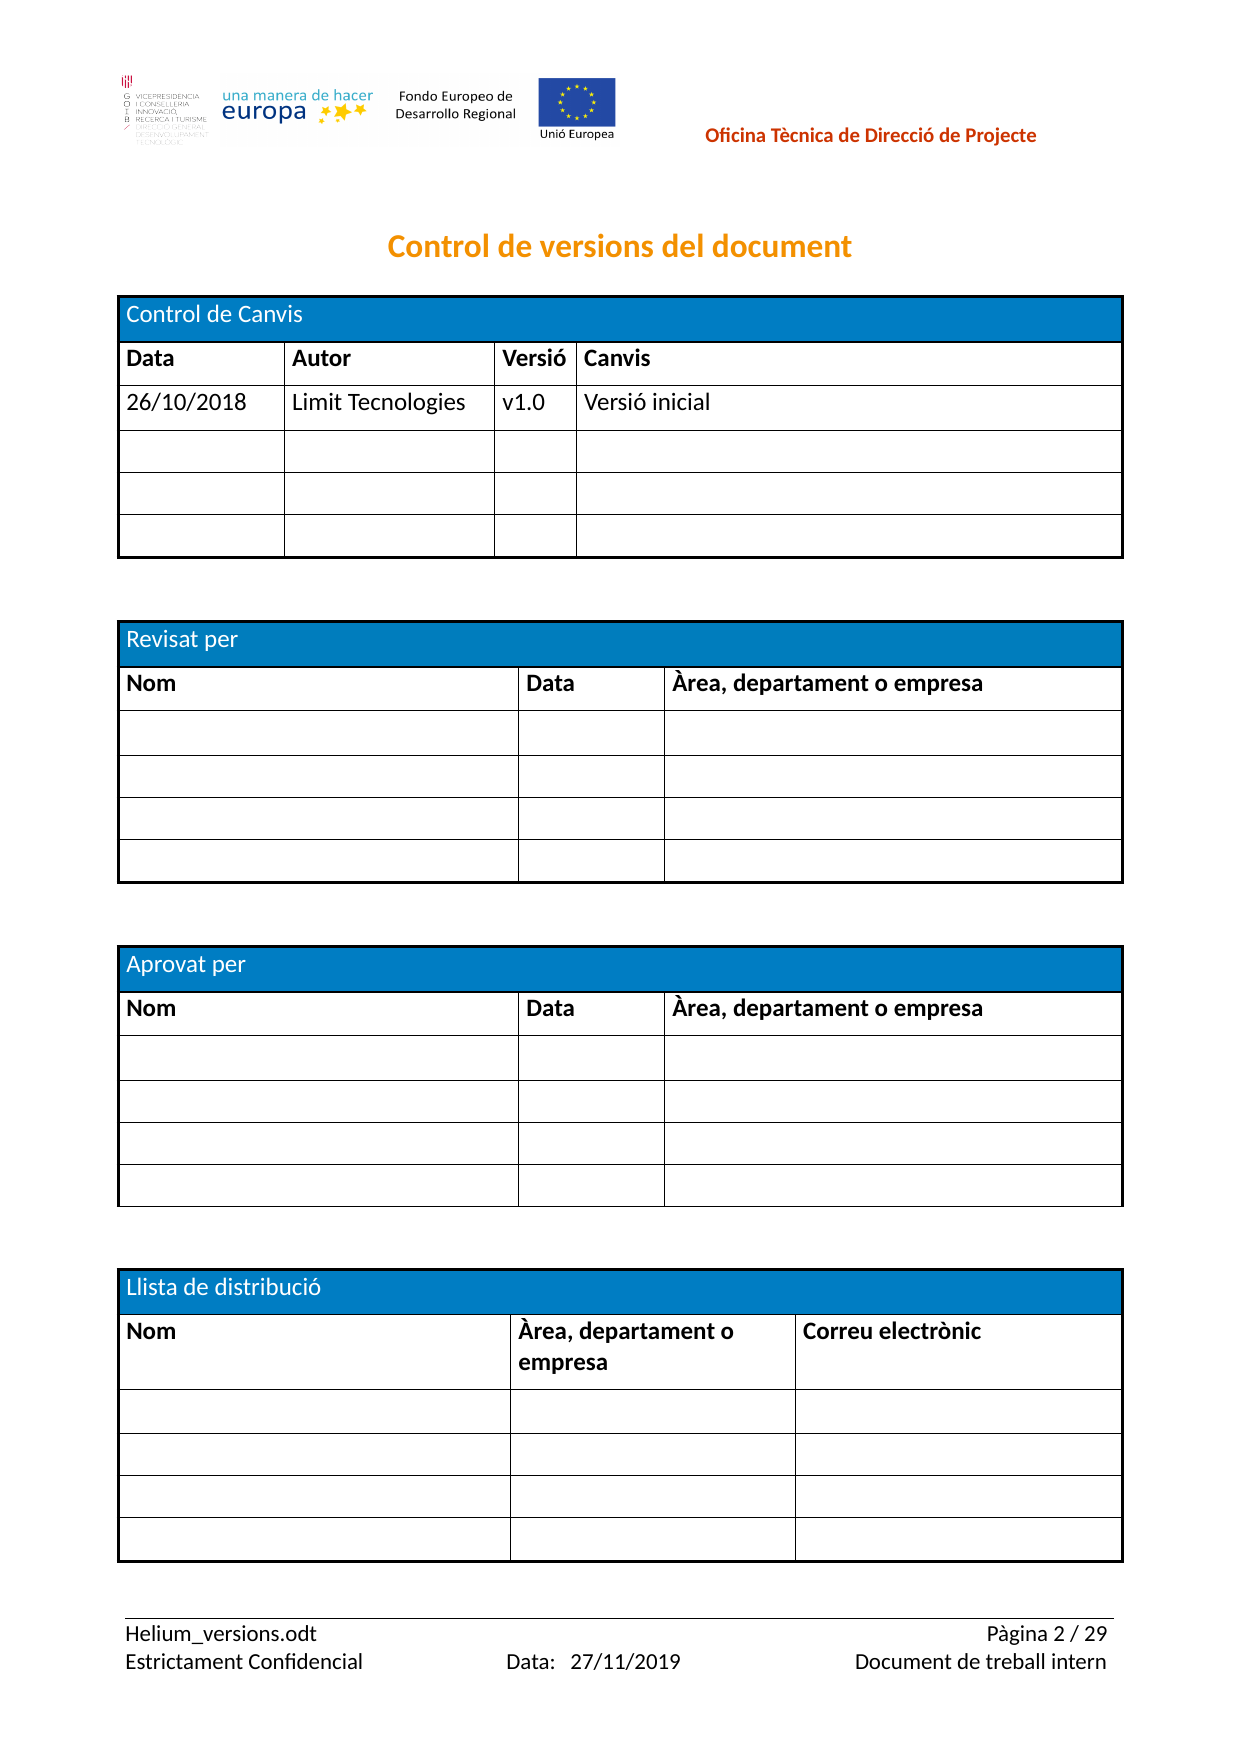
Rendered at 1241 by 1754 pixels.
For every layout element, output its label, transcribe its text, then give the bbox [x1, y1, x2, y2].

table_cell Nom [120, 668, 518, 710]
table_cell [120, 1476, 510, 1517]
table_cell [519, 840, 664, 881]
table_cell Data [120, 343, 284, 385]
table_cell [665, 798, 1121, 839]
table_cell [665, 1123, 1121, 1164]
table_cell [120, 1165, 518, 1206]
table_cell [120, 1036, 518, 1079]
table_cell Nom [120, 1315, 510, 1389]
table_cell [495, 473, 576, 514]
table_cell [519, 1081, 664, 1122]
table_cell [519, 1165, 664, 1206]
table_cell [120, 840, 518, 881]
table_cell [120, 711, 518, 754]
table_cell [120, 1390, 510, 1433]
table_cell [796, 1518, 1121, 1559]
table_cell [495, 431, 576, 472]
table_cell [120, 1434, 510, 1475]
table_header Control de Canvis [120, 298, 1121, 341]
table_cell [511, 1518, 795, 1559]
table_cell Correu electrònic [796, 1315, 1121, 1389]
table_cell [577, 515, 1121, 556]
table_cell [796, 1434, 1121, 1475]
table_cell Data [519, 668, 664, 710]
table_cell [665, 1081, 1121, 1122]
picture [219, 73, 621, 147]
table_cell [577, 431, 1121, 472]
table_cell Àrea, departament o empresa [665, 668, 1121, 710]
table_cell [577, 473, 1121, 514]
table_cell [285, 515, 494, 556]
table_cell Versió inicial [577, 386, 1121, 429]
table_cell [519, 1123, 664, 1164]
table_cell [285, 473, 494, 514]
table_cell [120, 515, 284, 556]
table_cell [120, 1081, 518, 1122]
table_cell Canvis [577, 343, 1121, 385]
table_cell [120, 1518, 510, 1559]
table_cell [511, 1390, 795, 1433]
table_cell [665, 756, 1121, 797]
table_cell [519, 756, 664, 797]
table_cell 26/10/2018 [120, 386, 284, 429]
table_cell [519, 711, 664, 754]
table_cell [665, 1165, 1121, 1206]
table_cell [495, 515, 576, 556]
table_cell [519, 1036, 664, 1079]
table_cell [511, 1434, 795, 1475]
table_header Revisat per [120, 623, 1121, 666]
table_cell [519, 798, 664, 839]
table_cell [665, 1036, 1121, 1079]
picture [118, 73, 213, 147]
table_cell [120, 473, 284, 514]
table_cell Nom [120, 993, 518, 1035]
table_cell Data [519, 993, 664, 1035]
table_cell v1.0 [495, 386, 576, 429]
table_cell Versió [495, 343, 576, 385]
table_cell [120, 431, 284, 472]
table_cell [796, 1390, 1121, 1433]
subtitle Control de versions del document [118, 225, 1122, 266]
table_header Aprovat per [120, 948, 1121, 991]
table_cell [120, 1123, 518, 1164]
table_cell Limit Tecnologies [285, 386, 494, 429]
table_cell Àrea, departament o empresa [665, 993, 1121, 1035]
table_cell [796, 1476, 1121, 1517]
table_cell Autor [285, 343, 494, 385]
table_cell [120, 798, 518, 839]
table_cell Àrea, departament o empresa [511, 1315, 795, 1389]
table_cell [665, 711, 1121, 754]
table_cell [511, 1476, 795, 1517]
table_cell [665, 840, 1121, 881]
table_cell [120, 756, 518, 797]
table_cell [285, 431, 494, 472]
table_header Llista de distribució [120, 1271, 1121, 1314]
